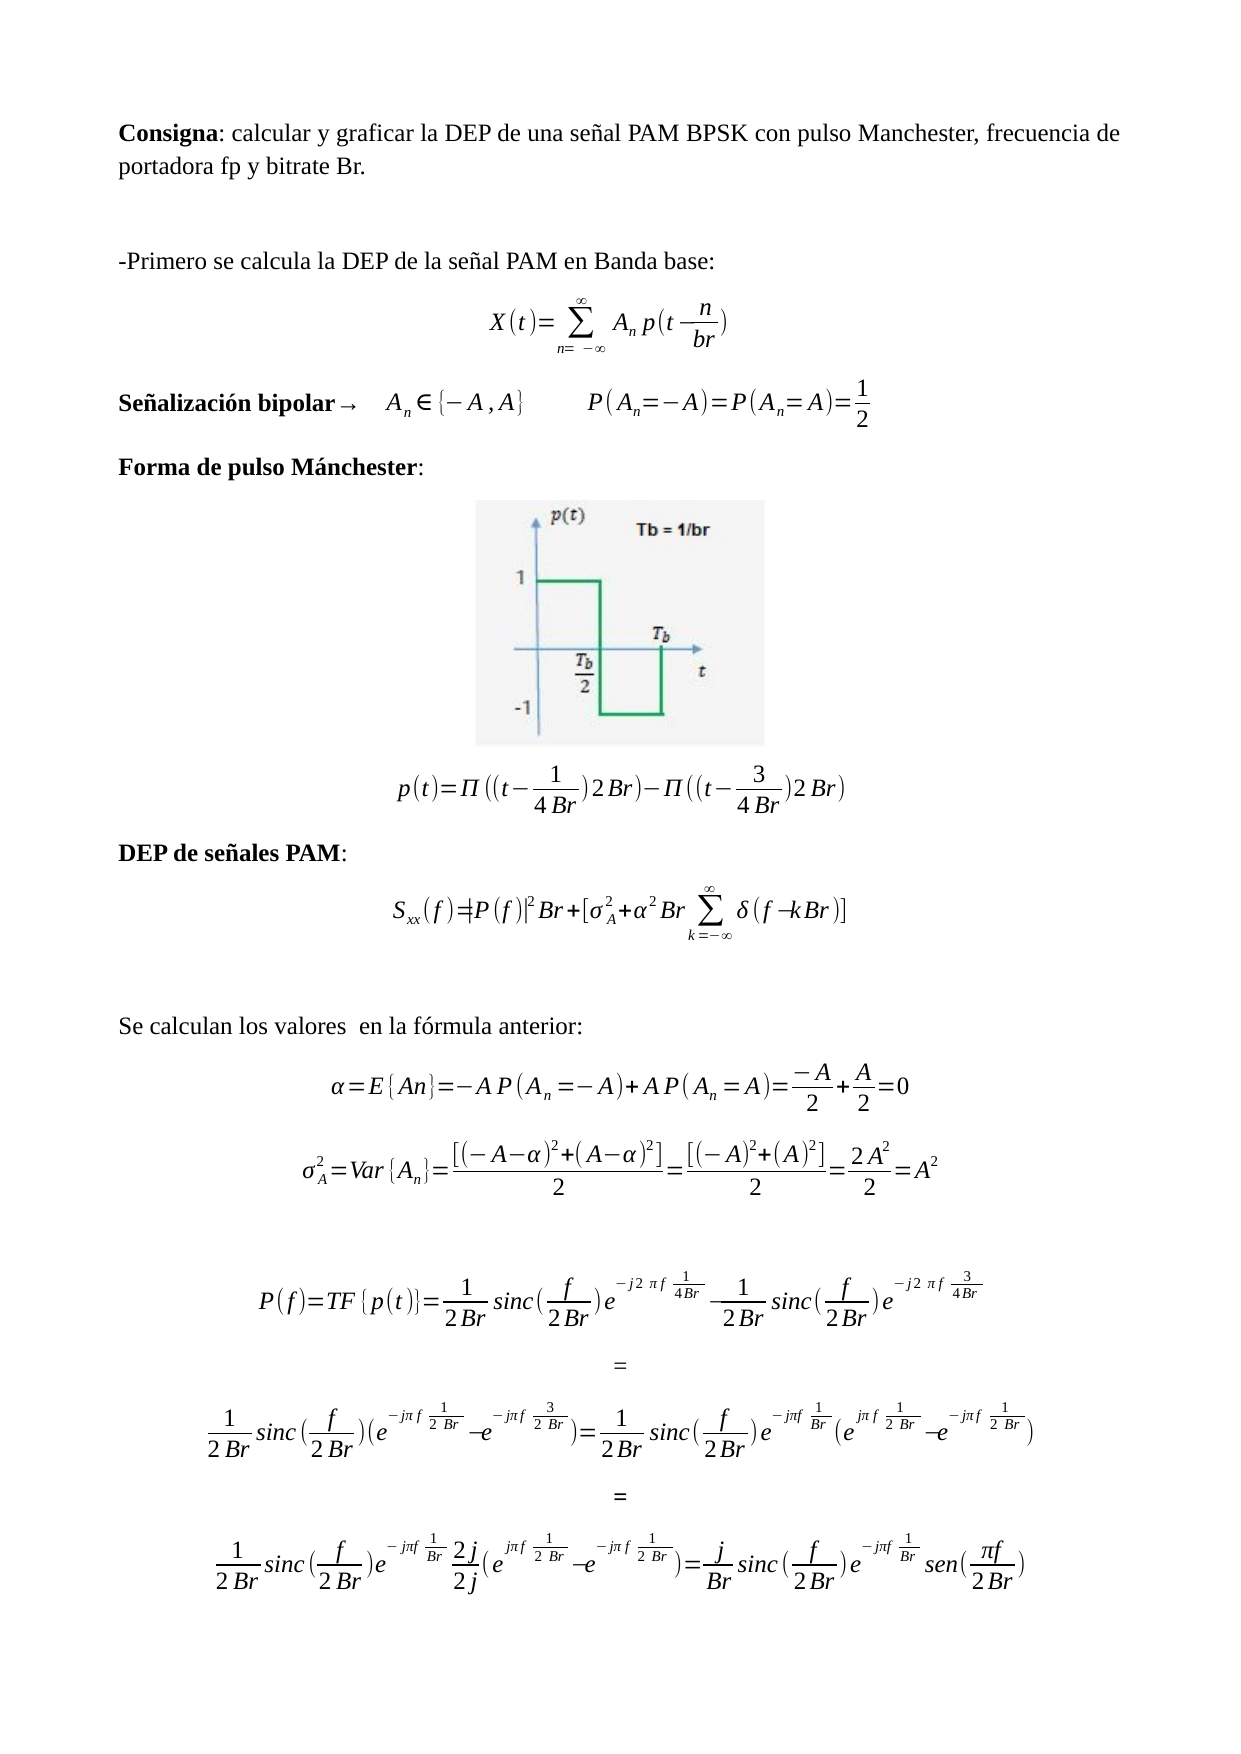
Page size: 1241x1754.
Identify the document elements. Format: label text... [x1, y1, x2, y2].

text Forma de pulso Mánchester: [118, 452, 1122, 481]
text Consigna: calcular y graficar la DEP de una señal PAM BPSK con pulso Manchester, frecuencia de portadora fp y bitrate Br. [118, 118, 1122, 180]
text DEP de señales PAM: [118, 838, 1122, 867]
text = [118, 1351, 1122, 1379]
text = [118, 1482, 1122, 1511]
picture [475, 500, 765, 757]
text Señalización bipolar→ [118, 375, 1122, 434]
text -Primero se calcula la DEP de la señal PAM en Banda base: [118, 246, 1122, 275]
text Se calculan los valores en la fórmula anterior: [118, 1011, 1122, 1039]
